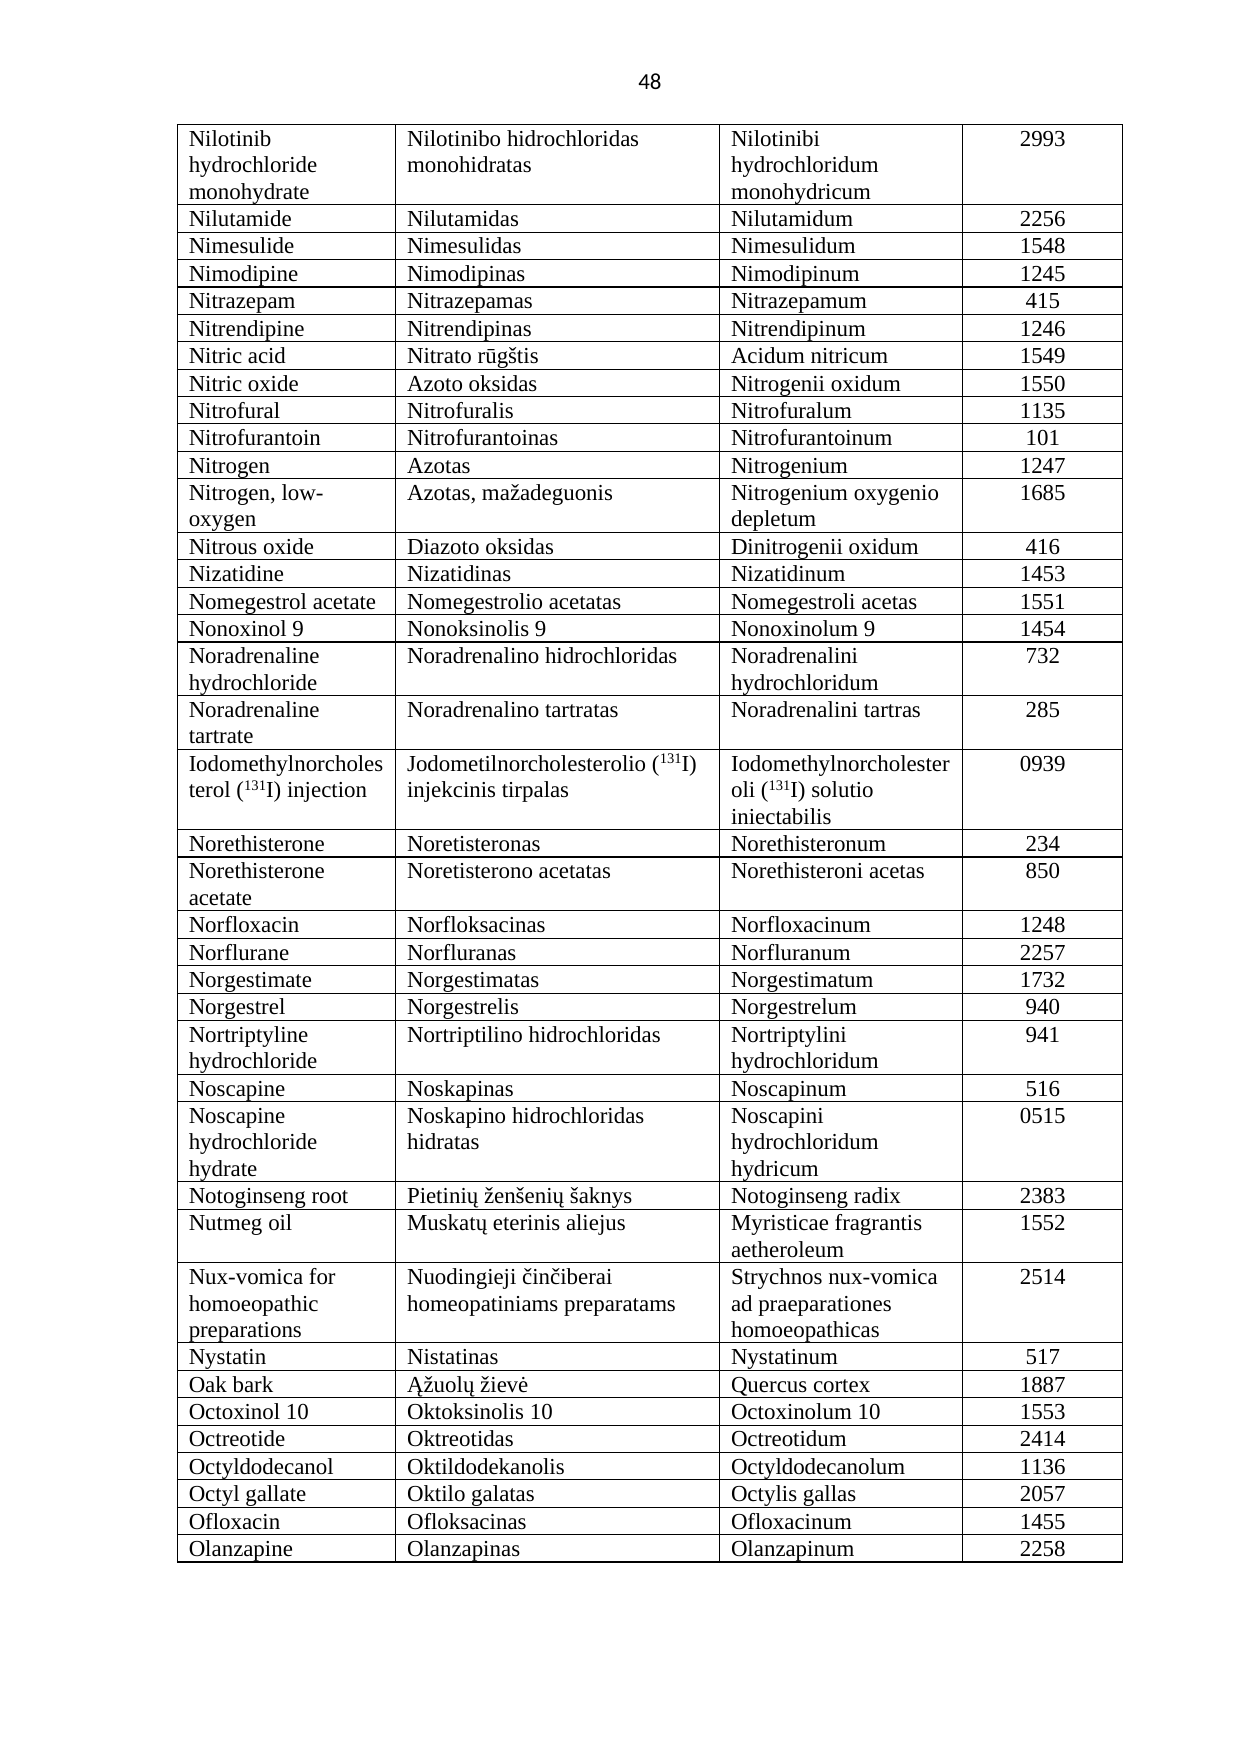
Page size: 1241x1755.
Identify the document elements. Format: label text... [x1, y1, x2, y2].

table_cell Olanzapinas [396, 1535, 719, 1561]
table_cell 416 [963, 533, 1122, 559]
table_cell Oktoksinolis 10 [396, 1398, 719, 1424]
table_cell Nomegestroli acetas [720, 588, 962, 614]
table_cell 1551 [963, 588, 1122, 614]
table_cell Norfloxacinum [720, 911, 962, 938]
table_cell Ofloxacinum [720, 1508, 962, 1534]
table_cell Nistatinas [396, 1343, 719, 1370]
table_cell Ofloxacin [178, 1508, 395, 1534]
table_cell Norgestrel [178, 994, 395, 1020]
table_cell Nitrofurantoinum [720, 424, 962, 451]
table_cell 1553 [963, 1398, 1122, 1424]
table_cell 1245 [963, 260, 1122, 286]
table_cell Oak bark [178, 1371, 395, 1397]
table_cell Nitrazepamum [720, 288, 962, 314]
table_cell 1248 [963, 911, 1122, 938]
table_cell Azotas, mažadeguonis [396, 479, 719, 532]
table_cell Nuodingieji činčiberai homeopatiniams preparatams [396, 1263, 719, 1342]
table_cell 516 [963, 1075, 1122, 1101]
table_cell Octyldodecanolum [720, 1453, 962, 1479]
table_cell 2057 [963, 1480, 1122, 1507]
table_cell 2383 [963, 1182, 1122, 1208]
table_cell Noscapine [178, 1075, 395, 1101]
table_cell 2514 [963, 1263, 1122, 1342]
table_cell Norfluranas [396, 939, 719, 965]
table_cell Norgestimatum [720, 966, 962, 992]
table_cell 1548 [963, 233, 1122, 259]
table_cell Norfloksacinas [396, 911, 719, 938]
table_cell Ofloksacinas [396, 1508, 719, 1534]
table_cell Nizatidinas [396, 560, 719, 587]
table_cell Nizatidine [178, 560, 395, 587]
table_cell Iodomethylnorcholesteroli (131I) solutio iniectabilis [720, 750, 962, 829]
table_cell Nizatidinum [720, 560, 962, 587]
table_cell Nimesulidum [720, 233, 962, 259]
table_cell Notoginseng root [178, 1182, 395, 1208]
table_cell 2414 [963, 1426, 1122, 1452]
table_cell Norfluranum [720, 939, 962, 965]
table_cell Pietinių ženšenių šaknys [396, 1182, 719, 1208]
table_cell 1887 [963, 1371, 1122, 1397]
table_cell Azotas [396, 452, 719, 478]
table_cell Noradrenalino tartratas [396, 696, 719, 749]
table_cell 1685 [963, 479, 1122, 532]
table_cell 0515 [963, 1102, 1122, 1181]
table_cell Octreotidum [720, 1426, 962, 1452]
table_cell Nimesulidas [396, 233, 719, 259]
table_cell Norethisterone acetate [178, 858, 395, 910]
table_cell 1455 [963, 1508, 1122, 1534]
table_cell Noradrenaline tartrate [178, 696, 395, 749]
table_cell Nilutamide [178, 205, 395, 232]
table_cell 1732 [963, 966, 1122, 992]
table_cell Jodometilnorcholesterolio (131I) injekcinis tirpalas [396, 750, 719, 829]
table_cell Nilutamidum [720, 205, 962, 232]
table_cell Norgestimatas [396, 966, 719, 992]
table_cell Myristicae fragrantis aetheroleum [720, 1210, 962, 1262]
table_cell Nonoxinolum 9 [720, 615, 962, 641]
table_cell Noradrenalino hidrochloridas [396, 643, 719, 695]
table_cell Nutmeg oil [178, 1210, 395, 1262]
table_cell Noscapini hydrochloridum hydricum [720, 1102, 962, 1181]
table_cell Noscapine hydrochloride hydrate [178, 1102, 395, 1181]
table_cell 2258 [963, 1535, 1122, 1561]
table_cell Nitrofural [178, 397, 395, 423]
table_cell Nux-vomica for homoeopathic preparations [178, 1263, 395, 1342]
table_cell Nitrato rūgštis [396, 342, 719, 368]
table_cell Ąžuolų žievė [396, 1371, 719, 1397]
table_cell Nilotinibo hidrochloridas monohidratas [396, 125, 719, 204]
table_cell Dinitrogenii oxidum [720, 533, 962, 559]
table_cell Noscapinum [720, 1075, 962, 1101]
table_cell Olanzapine [178, 1535, 395, 1561]
table_cell Nitrendipine [178, 315, 395, 341]
table_cell 0939 [963, 750, 1122, 829]
table_cell Nitrogenium [720, 452, 962, 478]
table_cell Nimodipinum [720, 260, 962, 286]
table_cell Noradrenalini hydrochloridum [720, 643, 962, 695]
table_cell Nitrendipinum [720, 315, 962, 341]
table_cell Nimesulide [178, 233, 395, 259]
table_cell Nortriptilino hidrochloridas [396, 1021, 719, 1073]
table_cell Octoxinol 10 [178, 1398, 395, 1424]
table_cell Nitrofuralis [396, 397, 719, 423]
table_cell Nilotinibi hydrochloridum monohydricum [720, 125, 962, 204]
table_cell 2993 [963, 125, 1122, 204]
table_cell Nystatin [178, 1343, 395, 1370]
table_cell Nimodipinas [396, 260, 719, 286]
table_cell 415 [963, 288, 1122, 314]
table_cell Diazoto oksidas [396, 533, 719, 559]
table_cell Quercus cortex [720, 1371, 962, 1397]
table_cell Nimodipine [178, 260, 395, 286]
table_cell Olanzapinum [720, 1535, 962, 1561]
table_cell 1552 [963, 1210, 1122, 1262]
table_cell Nitrogen, low-oxygen [178, 479, 395, 532]
table_cell Octyldodecanol [178, 1453, 395, 1479]
table_cell 941 [963, 1021, 1122, 1073]
table_cell Nitric oxide [178, 370, 395, 396]
table_cell 2256 [963, 205, 1122, 232]
table_cell Oktildodekanolis [396, 1453, 719, 1479]
table_cell 1550 [963, 370, 1122, 396]
table_cell Noskapino hidrochloridas hidratas [396, 1102, 719, 1181]
table_cell 234 [963, 830, 1122, 856]
table_cell Nilotinib hydrochloride monohydrate [178, 125, 395, 204]
table_cell Nonoksinolis 9 [396, 615, 719, 641]
table_cell Nitrofurantoinas [396, 424, 719, 451]
table_cell Norgestrelum [720, 994, 962, 1020]
table_cell Nitrofuralum [720, 397, 962, 423]
table_cell Oktreotidas [396, 1426, 719, 1452]
table_cell Nortriptyline hydrochloride [178, 1021, 395, 1073]
table_cell Nitrazepamas [396, 288, 719, 314]
table_cell Octyl gallate [178, 1480, 395, 1507]
table_cell Octylis gallas [720, 1480, 962, 1507]
table_cell Nortriptylini hydrochloridum [720, 1021, 962, 1073]
table_cell Norgestimate [178, 966, 395, 992]
table_cell Nomegestrolio acetatas [396, 588, 719, 614]
table_cell Nonoxinol 9 [178, 615, 395, 641]
table_cell Notoginseng radix [720, 1182, 962, 1208]
table_cell 1136 [963, 1453, 1122, 1479]
table_cell Nitric acid [178, 342, 395, 368]
table_cell 1454 [963, 615, 1122, 641]
table_cell Azoto oksidas [396, 370, 719, 396]
table_cell Muskatų eterinis aliejus [396, 1210, 719, 1262]
table_cell Octoxinolum 10 [720, 1398, 962, 1424]
table_cell 1135 [963, 397, 1122, 423]
table_cell Nitrous oxide [178, 533, 395, 559]
table_cell Iodomethylnorcholesterol (131I) injection [178, 750, 395, 829]
table_cell Nomegestrol acetate [178, 588, 395, 614]
table_cell Nitrendipinas [396, 315, 719, 341]
table_cell Noskapinas [396, 1075, 719, 1101]
table_cell Noretisteronas [396, 830, 719, 856]
table_cell Nitrazepam [178, 288, 395, 314]
table_cell Nystatinum [720, 1343, 962, 1370]
table_cell 732 [963, 643, 1122, 695]
table_cell Norfloxacin [178, 911, 395, 938]
table_cell 1549 [963, 342, 1122, 368]
table_cell 1247 [963, 452, 1122, 478]
table_cell 1246 [963, 315, 1122, 341]
table_cell Noretisterono acetatas [396, 858, 719, 910]
table_cell Octreotide [178, 1426, 395, 1452]
table_cell 101 [963, 424, 1122, 451]
table_cell 517 [963, 1343, 1122, 1370]
table_cell Nitrofurantoin [178, 424, 395, 451]
table_cell Noradrenalini tartras [720, 696, 962, 749]
table_cell Nitrogen [178, 452, 395, 478]
table_cell Norethisteroni acetas [720, 858, 962, 910]
table_cell 2257 [963, 939, 1122, 965]
table_cell Norflurane [178, 939, 395, 965]
table_cell 285 [963, 696, 1122, 749]
table_cell Noradrenaline hydrochloride [178, 643, 395, 695]
table_cell Nitrogenium oxygenio depletum [720, 479, 962, 532]
table_cell Nitrogenii oxidum [720, 370, 962, 396]
table_cell Norgestrelis [396, 994, 719, 1020]
table_cell Strychnos nux-vomica ad praeparationes homoeopathicas [720, 1263, 962, 1342]
table_cell Norethisterone [178, 830, 395, 856]
table_cell Norethisteronum [720, 830, 962, 856]
table_cell Oktilo galatas [396, 1480, 719, 1507]
table_cell Acidum nitricum [720, 342, 962, 368]
table_cell 850 [963, 858, 1122, 910]
table_cell Nilutamidas [396, 205, 719, 232]
table_cell 1453 [963, 560, 1122, 587]
table_cell 940 [963, 994, 1122, 1020]
